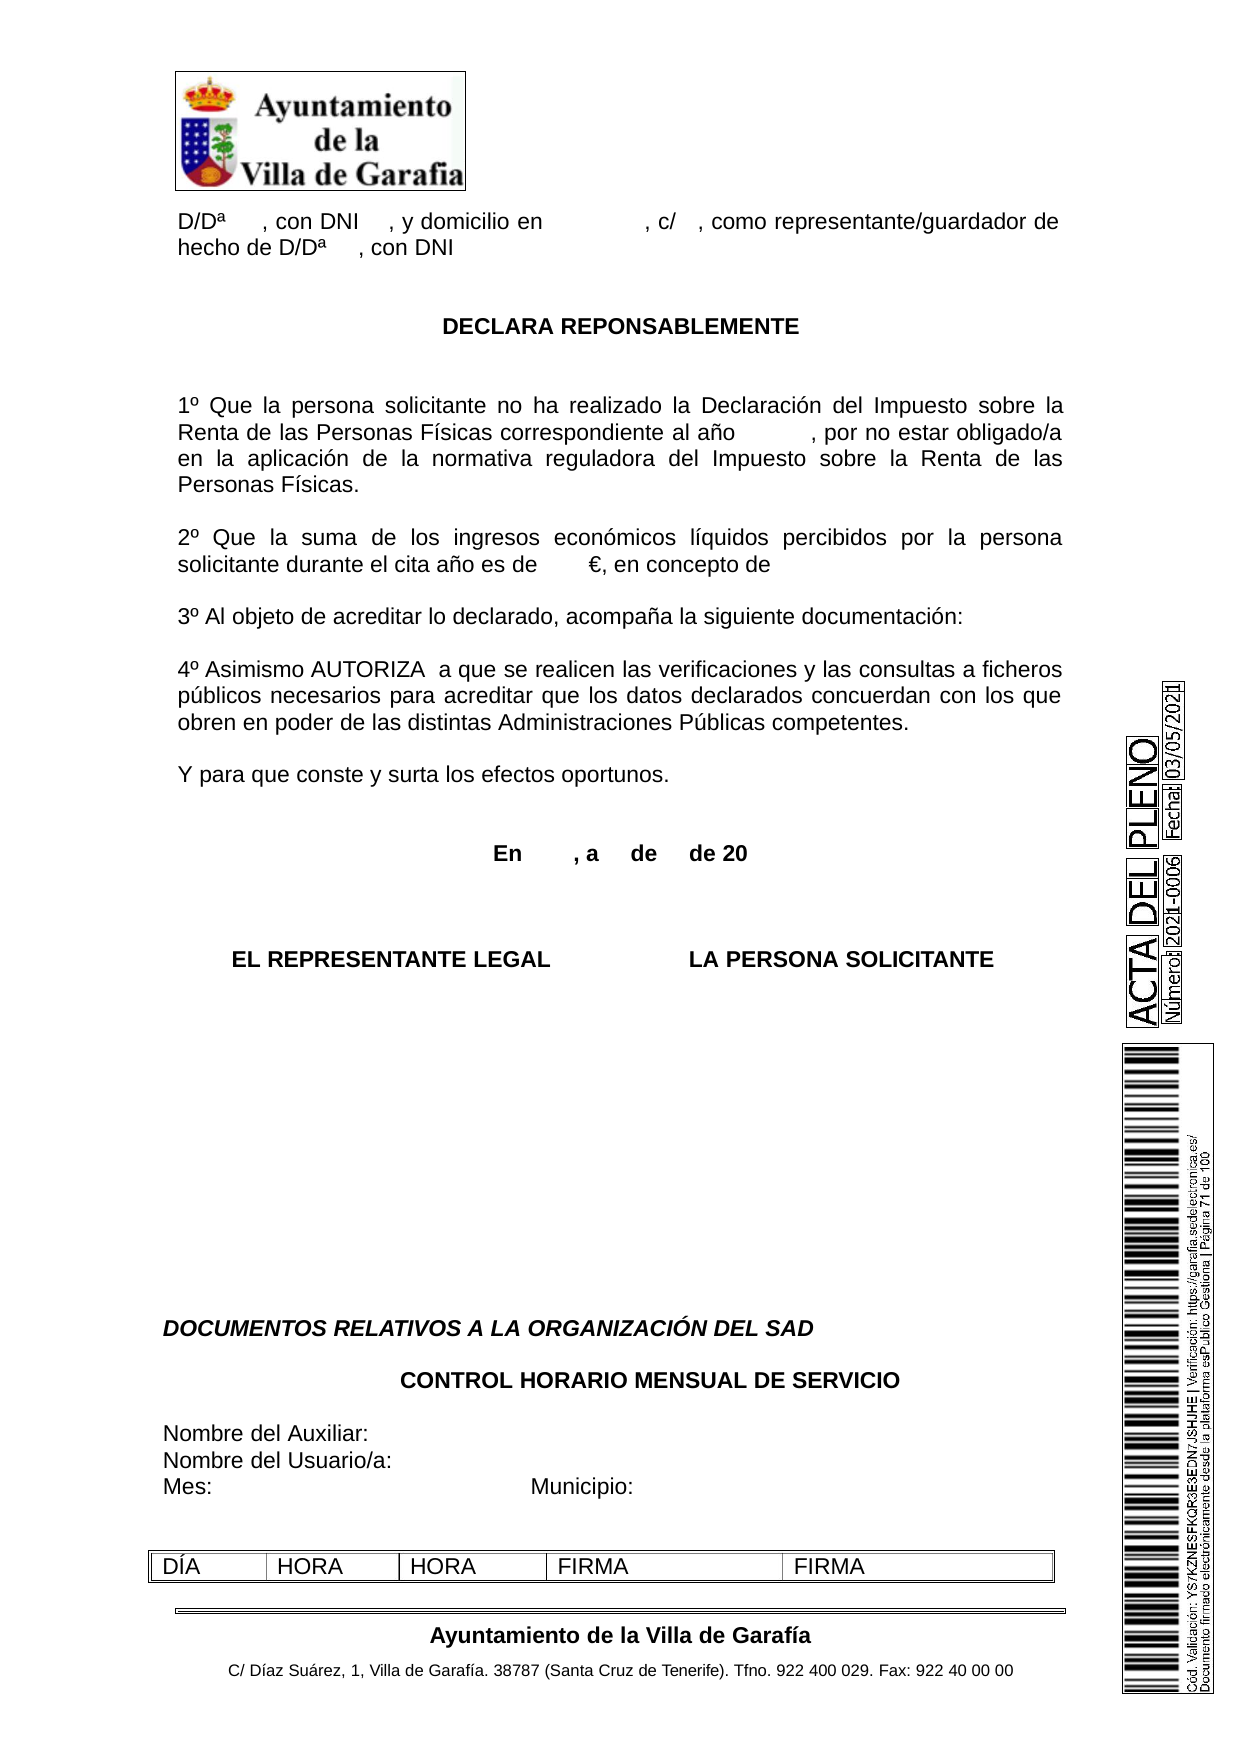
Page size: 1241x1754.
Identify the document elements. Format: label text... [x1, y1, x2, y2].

text Personas Físicas. [177, 472, 1087, 498]
text Ayuntamiento de la Villa de Garafía [429, 1623, 836, 1648]
text Municipio: [530, 1474, 658, 1499]
picture [1127, 879, 1158, 925]
picture [149, 1551, 1054, 1582]
text HORA [277, 1554, 368, 1580]
picture [1163, 682, 1184, 691]
picture [1162, 956, 1181, 999]
text Y para que conste y surta los efectos oportunos. [177, 762, 693, 788]
text , con DNI , y domicilio en [262, 209, 567, 234]
picture [1127, 936, 1158, 1027]
picture [1163, 785, 1181, 789]
picture [1162, 1000, 1181, 1023]
text º Que la suma de los ingresos económicos líquidos percibidos por la persona [190, 525, 1087, 551]
text hecho de D/Dª , con DNI [177, 235, 478, 261]
text en la aplicación de la normativa reguladora del Impuesto sobre la Renta de las [177, 446, 1087, 472]
text CONTROL HORARIO MENSUAL DE SERVICIO [400, 1368, 925, 1394]
picture [1126, 765, 1159, 808]
text C/ Díaz Suárez, 1, Villa de Garafía. 38787 (Santa Cruz de Tenerife). Tfno. 922 400 029. Fax: 922 40 00 00 [228, 1662, 1037, 1680]
text En [493, 841, 547, 867]
text FIRMA [793, 1554, 890, 1580]
text D/Dª [177, 209, 250, 234]
picture [1127, 737, 1158, 764]
text , c/ , como representante/guardador de [644, 209, 1084, 234]
picture [1163, 790, 1181, 839]
picture [176, 72, 465, 190]
picture [1163, 692, 1184, 779]
text obren en poder de las distintas Administraciones Públicas competentes. [177, 710, 1087, 735]
text solicitante durante el cita año es de €, en concepto de [177, 552, 794, 577]
picture [176, 1609, 1065, 1613]
text 2 [177, 525, 190, 551]
text DÍA [162, 1554, 225, 1580]
text 1º Que la persona solicitante no ha realizado la Declaración del Impuesto sobre la [177, 393, 1087, 419]
text Renta de las Personas Físicas correspondiente al año , por no estar obligado/a [177, 420, 1087, 445]
text 3 [177, 604, 190, 630]
text , a de de 20 [573, 841, 772, 867]
text Nombre del Auxiliar: [163, 1421, 417, 1447]
picture [1127, 809, 1158, 848]
text EL REPRESENTANTE LEGAL [231, 947, 576, 972]
picture [1123, 1044, 1213, 1693]
picture [1164, 914, 1181, 946]
text Mes: [163, 1474, 237, 1499]
text DOCUMENTOS RELATIVOS A LA ORGANIZACIÓN DEL SAD [163, 1316, 838, 1341]
text HORA [410, 1554, 501, 1580]
text DECLARA REPONSABLEMENTE [442, 314, 824, 340]
text LA PERSONA SOLICITANTE [688, 947, 1019, 972]
text FIRMA [557, 1554, 658, 1580]
text º Asimismo AUTORIZA a que se realicen las verificaciones y las consultas a ficheros [215, 657, 1087, 683]
text Nombre del Usuario/a: [163, 1448, 417, 1473]
picture [1127, 859, 1158, 878]
text 4 [177, 657, 215, 683]
text públicos necesarios para acreditar que los datos declarados concuerdan con los que [177, 683, 1087, 709]
picture [1164, 856, 1181, 913]
text º Al objeto de acreditar lo declarado, acompaña la siguiente documentación: [190, 604, 1087, 630]
